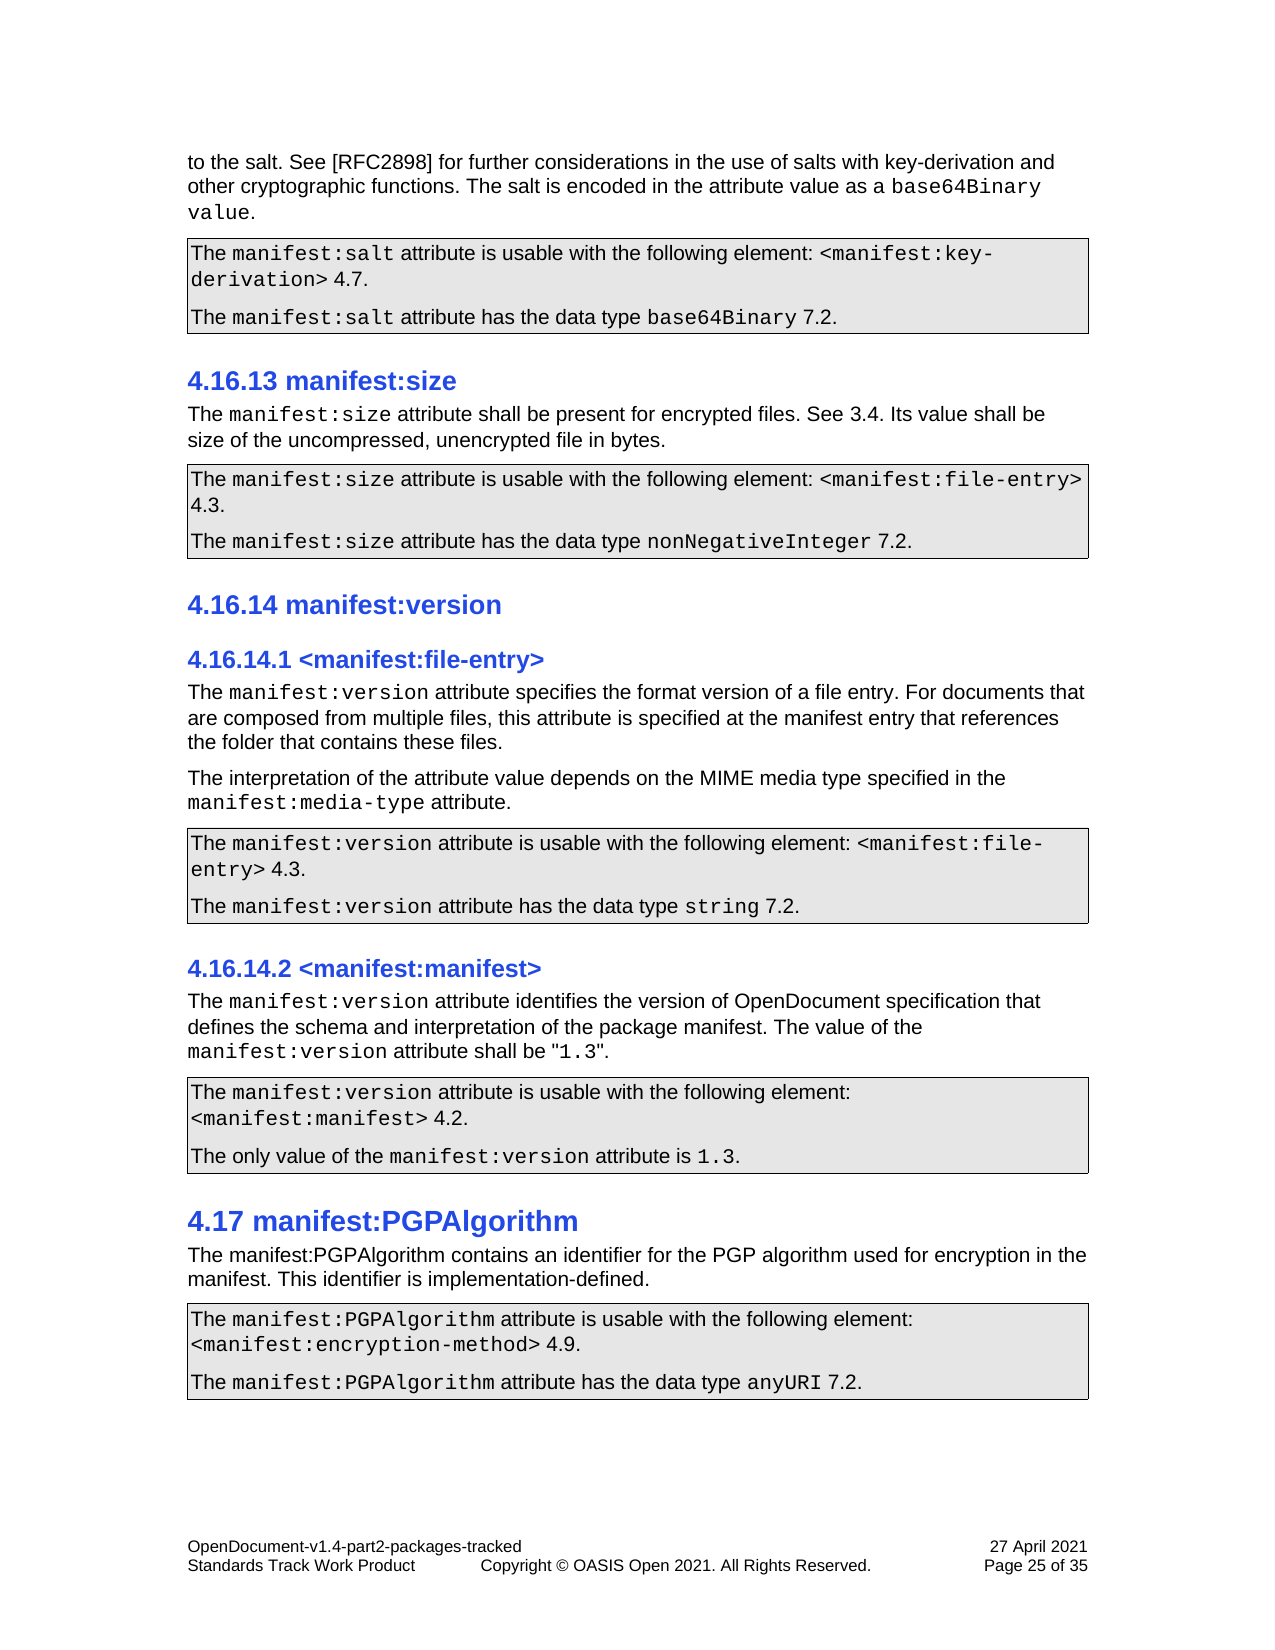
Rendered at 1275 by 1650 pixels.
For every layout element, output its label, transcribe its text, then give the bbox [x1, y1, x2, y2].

list The manifest:PGPAlgorithm attribute is usable with the following element: <manifest:encryption-method> 4.9. [188, 1304, 1088, 1358]
list The manifest:salt attribute is usable with the following element: <manifest:key-derivation> 4.7. [188, 239, 1088, 292]
text The manifest:PGPAlgorithm contains an identifier for the PGP algorithm used for encryption in the manifest. This identifier is implementation-defined. [187, 1243, 1088, 1291]
list The manifest:PGPAlgorithm attribute has the data type anyURI 7.2. [188, 1367, 1088, 1399]
list The manifest:version attribute has the data type string 7.2. [188, 891, 1088, 923]
text The manifest:version attribute identifies the version of OpenDocument specification that defines the schema and interpretation of the package manifest. The value of the manifest:version attribute shall be "1.3". [187, 989, 1088, 1065]
list The manifest:version attribute is usable with the following element: <manifest:manifest> 4.2. [188, 1078, 1088, 1132]
list The manifest:size attribute has the data type nonNegativeInteger 7.2. [188, 526, 1088, 558]
text The manifest:version attribute specifies the format version of a file entry. For documents that are composed from multiple files, this attribute is specified at the manifest entry that references the folder that contains these files. [187, 680, 1088, 753]
subtitle <manifest:file-entry> [187, 645, 1088, 674]
text The interpretation of the attribute value depends on the MIME media type specified in the manifest:media-type attribute. [187, 766, 1088, 815]
subtitle manifest:PGPAlgorithm [187, 1204, 1088, 1237]
list The manifest:salt attribute has the data type base64Binary 7.2. [188, 301, 1088, 333]
list The manifest:version attribute is usable with the following element: <manifest:file-entry> 4.3. [188, 829, 1088, 882]
subtitle manifest:version [187, 589, 1088, 620]
subtitle manifest:size [187, 364, 1088, 396]
subtitle <manifest:manifest> [187, 954, 1088, 983]
list The only value of the manifest:version attribute is 1.3. [188, 1141, 1088, 1173]
text The manifest:size attribute shall be present for encrypted files. See 3.4. Its value shall be size of the uncompressed, unencrypted file in bytes. [187, 402, 1088, 452]
list The manifest:size attribute is usable with the following element: <manifest:file-entry> 4.3. [188, 465, 1088, 517]
text to the salt. See [RFC2898] for further considerations in the use of salts with key-derivation and other cryptographic functions. The salt is encoded in the attribute value as a base64Binary value. [187, 150, 1088, 226]
